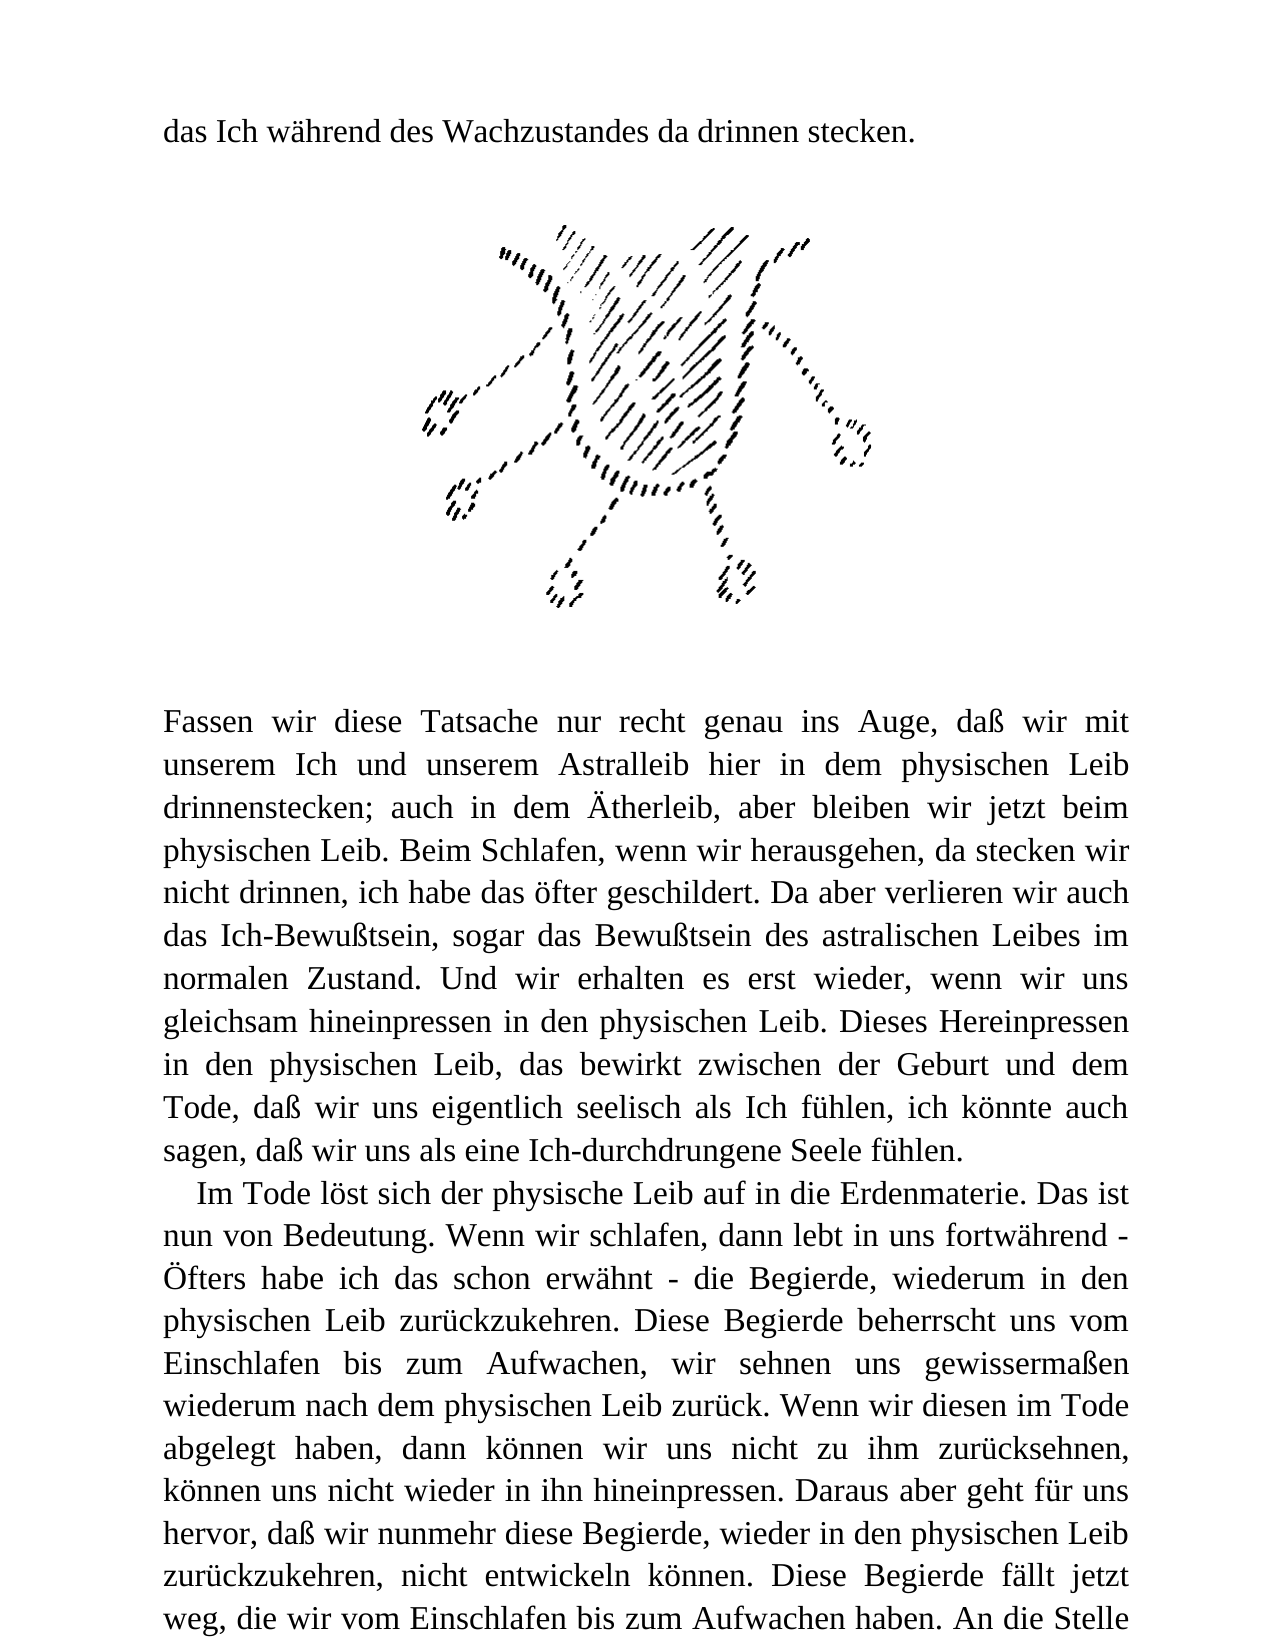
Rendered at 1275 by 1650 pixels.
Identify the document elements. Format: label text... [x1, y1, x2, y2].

text das Ich während des Wachzustandes da drinnen stecken. [163, 112, 1130, 150]
text Im Tode löst sich der physische Leib auf in die Erdenmaterie. Das ist nun von Bedeutung. Wenn wir schlafen, dann lebt in uns fortwährend - Öfters habe ich das schon erwähnt - die Begierde, wiederum in den physischen Leib zurückzukehren. Diese Begierde beherrscht uns vom Einschlafen bis zum Aufwachen, wir sehnen uns gewissermaßen wiederum nach dem physischen Leib zurück. Wenn wir diesen im Tode abgelegt haben, dann können wir uns nicht zu ihm zurücksehnen, können uns nicht wieder in ihn hineinpressen. Daraus aber geht für uns hervor, daß wir nunmehr diese Begierde, wieder in den physischen Leib zurückzukehren, nicht entwickeln können. Diese Begierde fällt jetzt weg, die wir vom Einschlafen bis zum Aufwachen haben. An die Stelle [163, 1173, 1130, 1636]
picture [422, 225, 872, 608]
text Fassen wir diese Tatsache nur recht genau ins Auge, daß wir mit unserem Ich und unserem Astralleib hier in dem physischen Leib drinnenstecken; auch in dem Ätherleib, aber bleiben wir jetzt beim physischen Leib. Beim Schlafen, wenn wir herausgehen, da stecken wir nicht drinnen, ich habe das öfter geschildert. Da aber verlieren wir auch das Ich-Bewußtsein, sogar das Bewußtsein des astralischen Leibes im normalen Zustand. Und wir erhalten es erst wieder, wenn wir uns gleichsam hineinpressen in den physischen Leib. Dieses Hereinpressen in den physischen Leib, das bewirkt zwischen der Geburt und dem Tode, daß wir uns eigentlich seelisch als Ich fühlen, ich könnte auch sagen, daß wir uns als eine Ich-durchdrungene Seele fühlen. [163, 701, 1130, 1168]
